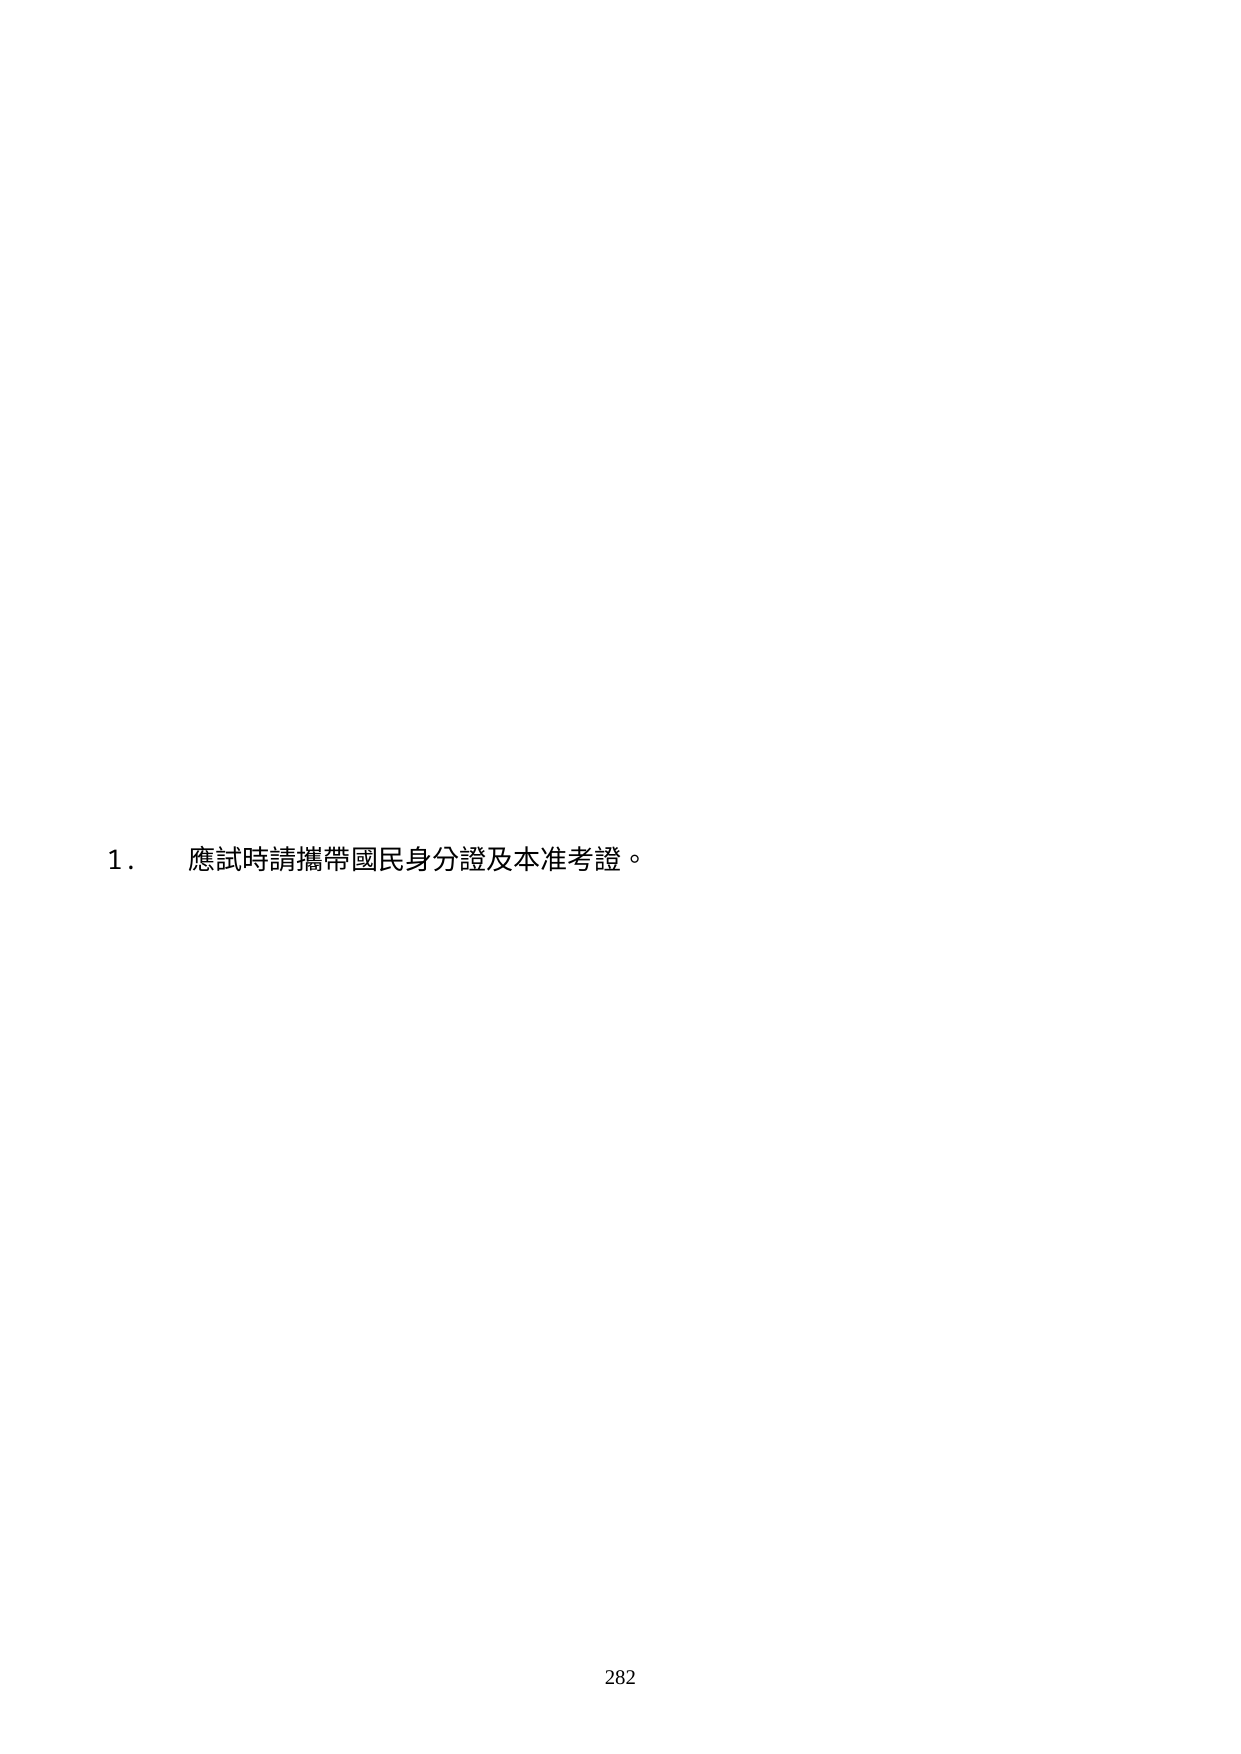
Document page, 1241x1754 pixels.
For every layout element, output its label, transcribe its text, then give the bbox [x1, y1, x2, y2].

list 應試時請攜帶國民身分證及本准考證。 [106, 831, 1134, 879]
